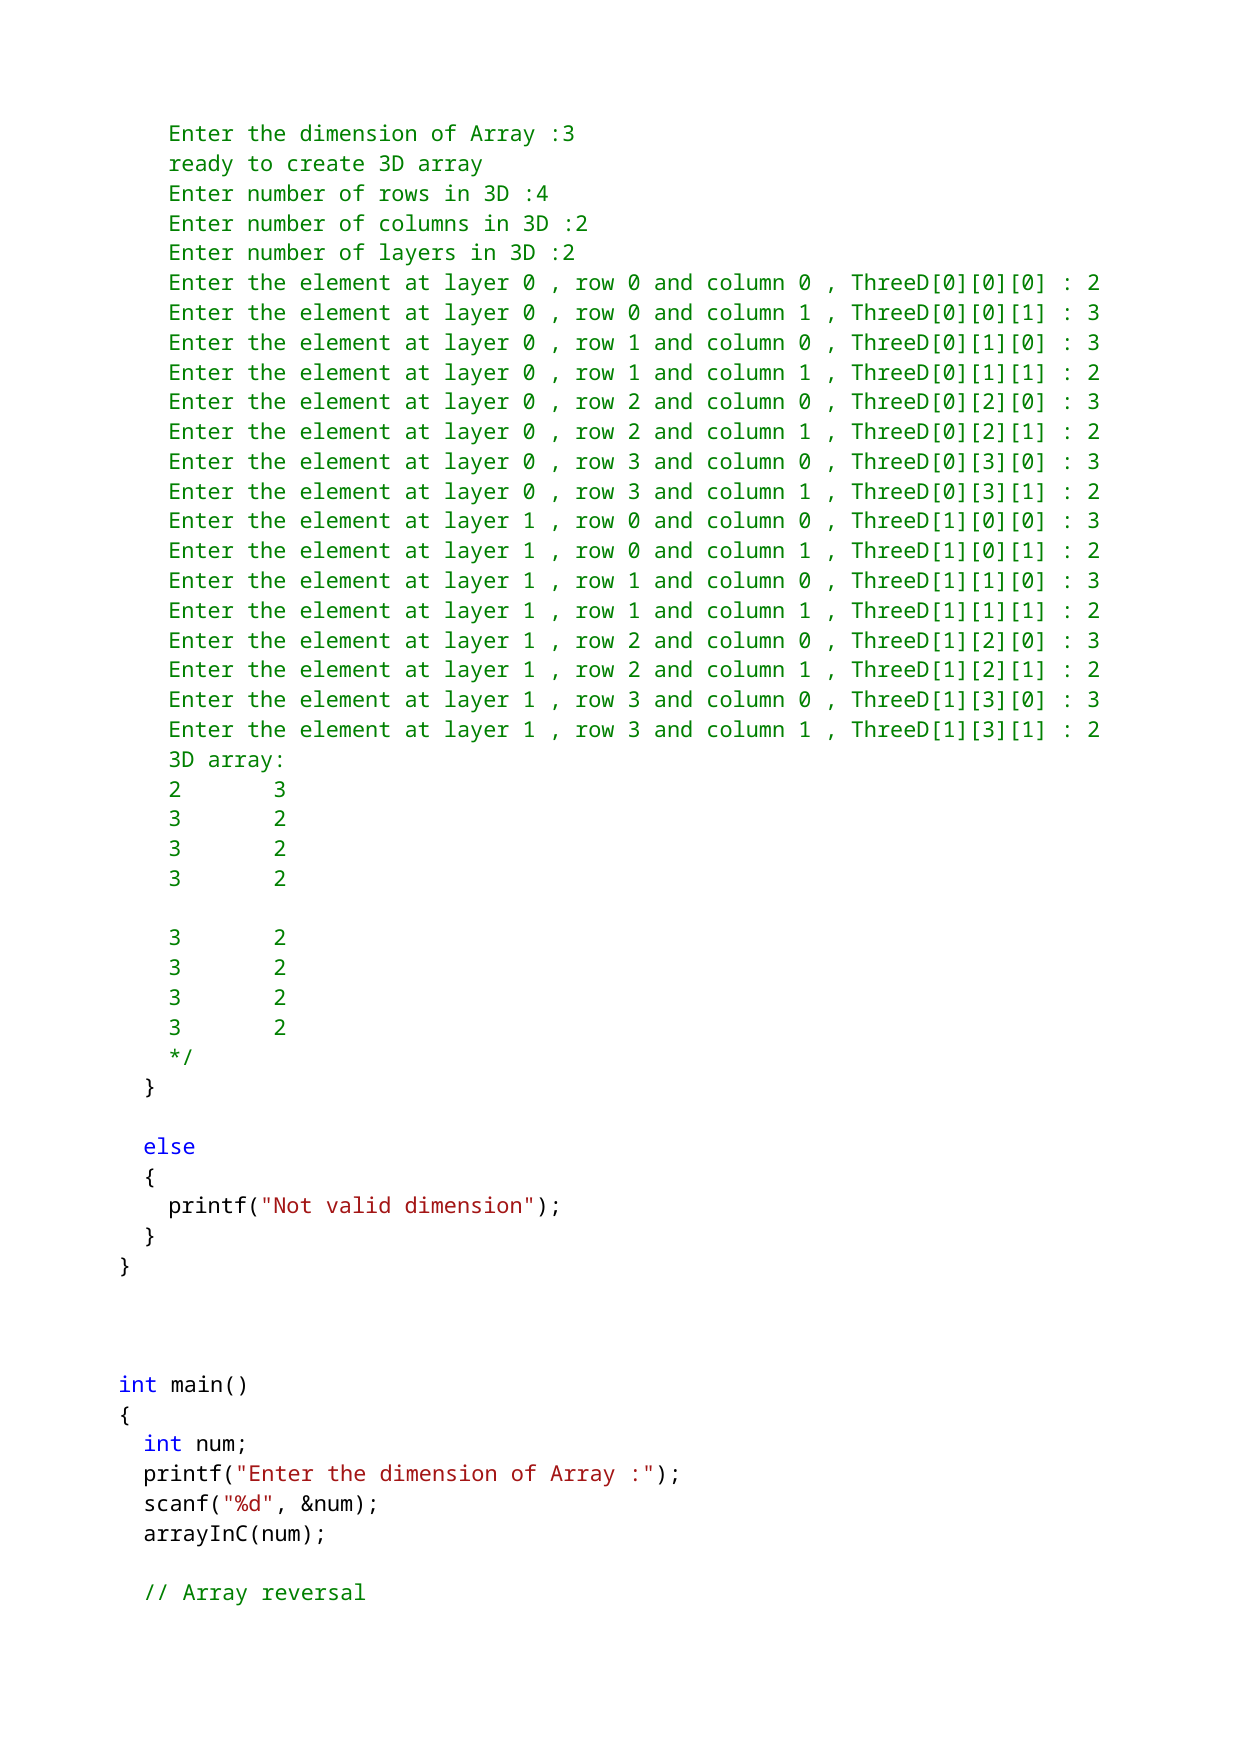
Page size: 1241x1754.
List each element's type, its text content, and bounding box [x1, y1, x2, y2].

text arrayInC(num); [118, 1518, 1122, 1548]
text Enter number of rows in 3D :4 [118, 178, 1122, 207]
text Enter the dimension of Array :3 [118, 118, 1122, 148]
text Enter the element at layer 0 , row 1 and column 0 , ThreeD[0][1][0] : 3 [118, 327, 1122, 356]
text { [118, 1399, 1122, 1428]
text printf("Not valid dimension"); [118, 1190, 1122, 1220]
text Enter the element at layer 0 , row 0 and column 1 , ThreeD[0][0][1] : 3 [118, 297, 1122, 327]
text Enter the element at layer 1 , row 1 and column 1 , ThreeD[1][1][1] : 2 [118, 595, 1122, 624]
text 3 2 [118, 1012, 1122, 1042]
text ready to create 3D array [118, 148, 1122, 178]
text Enter the element at layer 1 , row 1 and column 0 , ThreeD[1][1][0] : 3 [118, 565, 1122, 595]
text int main() [118, 1369, 1122, 1399]
text int num; [118, 1428, 1122, 1458]
text 3D array: [118, 744, 1122, 773]
text Enter the element at layer 1 , row 3 and column 0 , ThreeD[1][3][0] : 3 [118, 684, 1122, 714]
text Enter the element at layer 0 , row 2 and column 0 , ThreeD[0][2][0] : 3 [118, 386, 1122, 416]
text 3 2 [118, 922, 1122, 952]
text Enter the element at layer 1 , row 0 and column 0 , ThreeD[1][0][0] : 3 [118, 505, 1122, 535]
text else [118, 1131, 1122, 1161]
text { [118, 1161, 1122, 1190]
text } [118, 1250, 1122, 1280]
text // Array reversal [118, 1577, 1122, 1607]
text Enter number of layers in 3D :2 [118, 237, 1122, 267]
text Enter the element at layer 0 , row 3 and column 0 , ThreeD[0][3][0] : 3 [118, 446, 1122, 476]
text scanf("%d", &num); [118, 1488, 1122, 1518]
text 2 3 [118, 773, 1122, 803]
text Enter the element at layer 0 , row 0 and column 0 , ThreeD[0][0][0] : 2 [118, 267, 1122, 297]
text Enter the element at layer 0 , row 1 and column 1 , ThreeD[0][1][1] : 2 [118, 356, 1122, 386]
text 3 2 [118, 952, 1122, 982]
text 3 2 [118, 833, 1122, 863]
text Enter the element at layer 1 , row 2 and column 1 , ThreeD[1][2][1] : 2 [118, 654, 1122, 684]
text 3 2 [118, 982, 1122, 1012]
text 3 2 [118, 863, 1122, 893]
text printf("Enter the dimension of Array :"); [118, 1458, 1122, 1488]
text Enter the element at layer 1 , row 2 and column 0 , ThreeD[1][2][0] : 3 [118, 624, 1122, 654]
text } [118, 1220, 1122, 1250]
text Enter the element at layer 0 , row 2 and column 1 , ThreeD[0][2][1] : 2 [118, 416, 1122, 446]
text Enter the element at layer 1 , row 0 and column 1 , ThreeD[1][0][1] : 2 [118, 535, 1122, 565]
text Enter the element at layer 1 , row 3 and column 1 , ThreeD[1][3][1] : 2 [118, 714, 1122, 744]
text */ [118, 1042, 1122, 1071]
text Enter number of columns in 3D :2 [118, 207, 1122, 237]
text Enter the element at layer 0 , row 3 and column 1 , ThreeD[0][3][1] : 2 [118, 476, 1122, 505]
text } [118, 1071, 1122, 1101]
text 3 2 [118, 803, 1122, 833]
